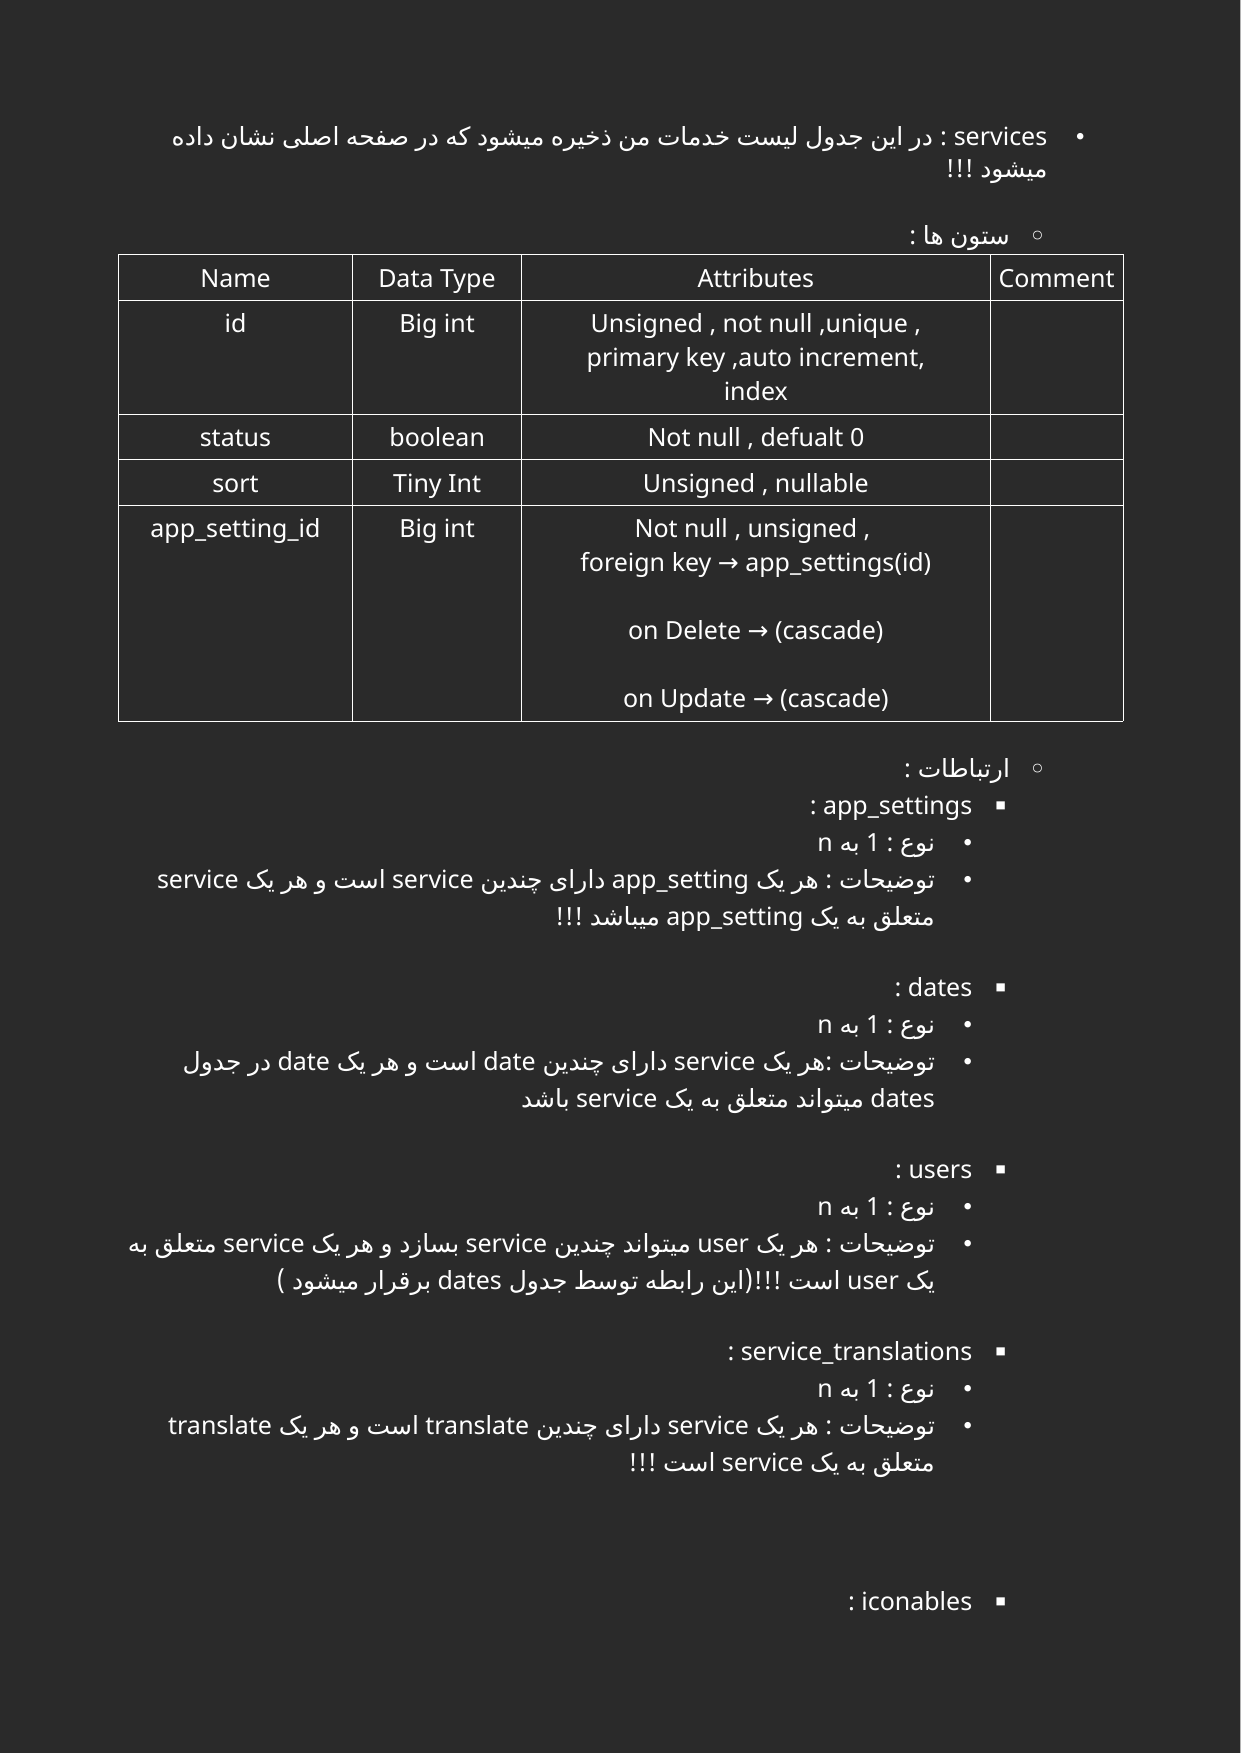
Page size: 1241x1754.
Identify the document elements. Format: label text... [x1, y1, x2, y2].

list app_settings : [118, 788, 1010, 825]
table_cell Unsigned , nullable [522, 460, 990, 505]
list services : در این جدول لیست خدمات من ذخیره میشود که در صفحه اصلی نشان داده میشود !!! [118, 118, 1085, 188]
list نوع : 1 به n [118, 1371, 972, 1408]
list نوع : 1 به n [118, 825, 972, 862]
table_header Name [119, 255, 352, 300]
table_header Attributes [522, 255, 990, 300]
table_cell Big int [353, 301, 521, 414]
table_header Data Type [353, 255, 521, 300]
table_cell [991, 506, 1123, 721]
table_cell Unsigned , not null ,unique , primary key ,auto increment, index [522, 301, 990, 414]
list توضیحات :‌ هر یک user میتواند چندین service بسازد و هر یک service متعلق به یک user است !!!(این رابطه توسط جدول dates برقرار میشود ) [118, 1226, 972, 1299]
table_cell Big int [353, 506, 521, 721]
list dates : [118, 970, 1010, 1007]
list توضیحات :‌هر یک service دارای چندین date است و هر یک date در جدول dates میتواند متعلق به یک service باشد [118, 1044, 972, 1118]
list service_translations : [118, 1334, 1010, 1371]
table_cell boolean [353, 415, 521, 459]
table_cell status [119, 415, 352, 459]
table_cell Not null , unsigned , foreign key → app_settings(id) on Delete → (cascade) on Update → (cascade) [522, 506, 990, 721]
table_cell Tiny Int [353, 460, 521, 505]
table_cell app_setting_id [119, 506, 352, 721]
list ارتباطات :‌ [118, 755, 1047, 788]
table_cell id [119, 301, 352, 414]
table_cell Not null , defualt 0 [522, 415, 990, 459]
table_cell [991, 460, 1123, 505]
list ستون ها :‌ [118, 222, 1047, 254]
table_cell [991, 415, 1123, 459]
list نوع : 1 به n [118, 1007, 972, 1044]
list توضیحات :‌ هر یک service دارای چندین translate است و هر یک translate متعلق به یک service است !!! [118, 1408, 972, 1482]
table_cell [991, 301, 1123, 414]
list users : [118, 1152, 1010, 1189]
list توضیحات :‌ هر یک app_setting دارای چندین service است و هر یک service متعلق به یک app_setting میباشد !!! [118, 862, 972, 936]
list iconables : [118, 1584, 1010, 1621]
list نوع : 1 به n [118, 1189, 972, 1226]
table_header Comment [991, 255, 1123, 300]
table_cell sort [119, 460, 352, 505]
